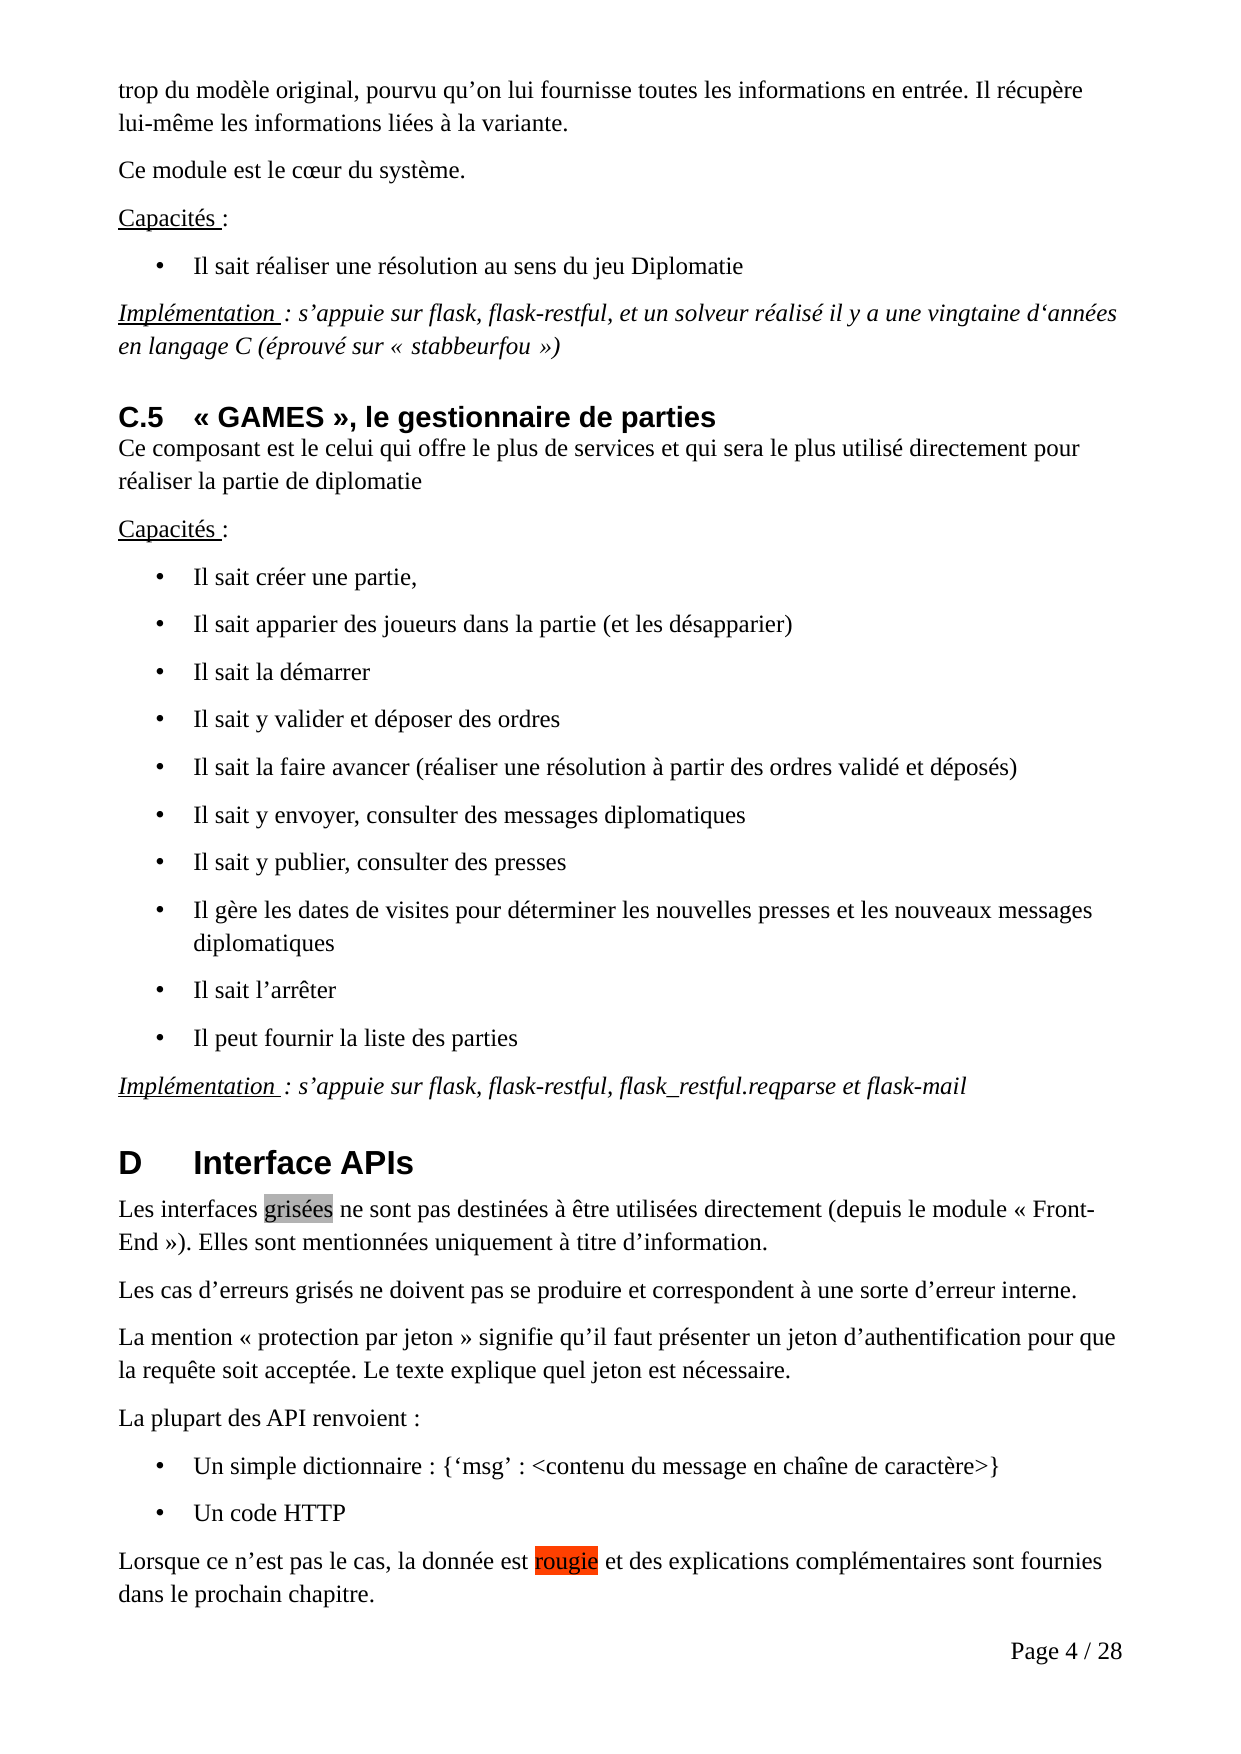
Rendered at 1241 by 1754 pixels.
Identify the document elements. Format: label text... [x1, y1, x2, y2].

text Ce module est le cœur du système. [118, 156, 1122, 184]
list Il sait créer une partie, [156, 562, 1122, 590]
text La mention « protection par jeton » signifie qu’il faut présenter un jeton d’authentification pour que la requête soit acceptée. Le texte explique quel jeton est nécessaire. [118, 1322, 1122, 1384]
list Il sait apparier des joueurs dans la partie (et les désapparier) [156, 609, 1122, 638]
text Les interfaces grisées ne sont pas destinées à être utilisées directement (depuis le module « Front-End »). Elles sont mentionnées uniquement à titre d’information. [118, 1194, 1122, 1256]
list Il peut fournir la liste des parties [156, 1023, 1122, 1052]
text Les cas d’erreurs grisés ne doivent pas se produire et correspondent à une sorte d’erreur interne. [118, 1275, 1122, 1304]
text Capacités : [118, 514, 1122, 543]
text La plupart des API renvoient : [118, 1403, 1122, 1432]
text Capacités : [118, 203, 1122, 232]
text Implémentation : s’appuie sur flask, flask-restful, et un solveur réalisé il y a une vingtaine d‘années en langage C (éprouvé sur « stabbeurfou ») [118, 298, 1122, 360]
text Ce composant est le celui qui offre le plus de services et qui sera le plus utilisé directement pour réaliser la partie de diplomatie [118, 433, 1122, 495]
list Un simple dictionnaire : {‘msg’ : <contenu du message en chaîne de caractère>} [156, 1451, 1122, 1479]
text Lorsque ce n’est pas le cas, la donnée est rougie et des explications complémentaires sont fournies dans le prochain chapitre. [118, 1546, 1122, 1608]
list Il gère les dates de visites pour déterminer les nouvelles presses et les nouveaux messages diplomatiques [156, 895, 1122, 957]
list Il sait l’arrêter [156, 976, 1122, 1004]
list Il sait y envoyer, consulter des messages diplomatiques [156, 800, 1122, 828]
text trop du modèle original, pourvu qu’on lui fournisse toutes les informations en entrée. Il récupère lui-même les informations liées à la variante. [118, 75, 1122, 137]
list Il sait y publier, consulter des presses [156, 847, 1122, 876]
list Il sait réaliser une résolution au sens du jeu Diplomatie [156, 251, 1122, 279]
subtitle Interface APIs [118, 1143, 1122, 1182]
text Implémentation : s’appuie sur flask, flask-restful, flask_restful.reqparse et flask-mail [118, 1071, 1122, 1099]
subtitle « GAMES », le gestionnaire de parties [118, 400, 1122, 433]
list Il sait la démarrer [156, 657, 1122, 686]
list Il sait y valider et déposer des ordres [156, 704, 1122, 733]
list Un code HTTP [156, 1498, 1122, 1527]
list Il sait la faire avancer (réaliser une résolution à partir des ordres validé et déposés) [156, 752, 1122, 781]
